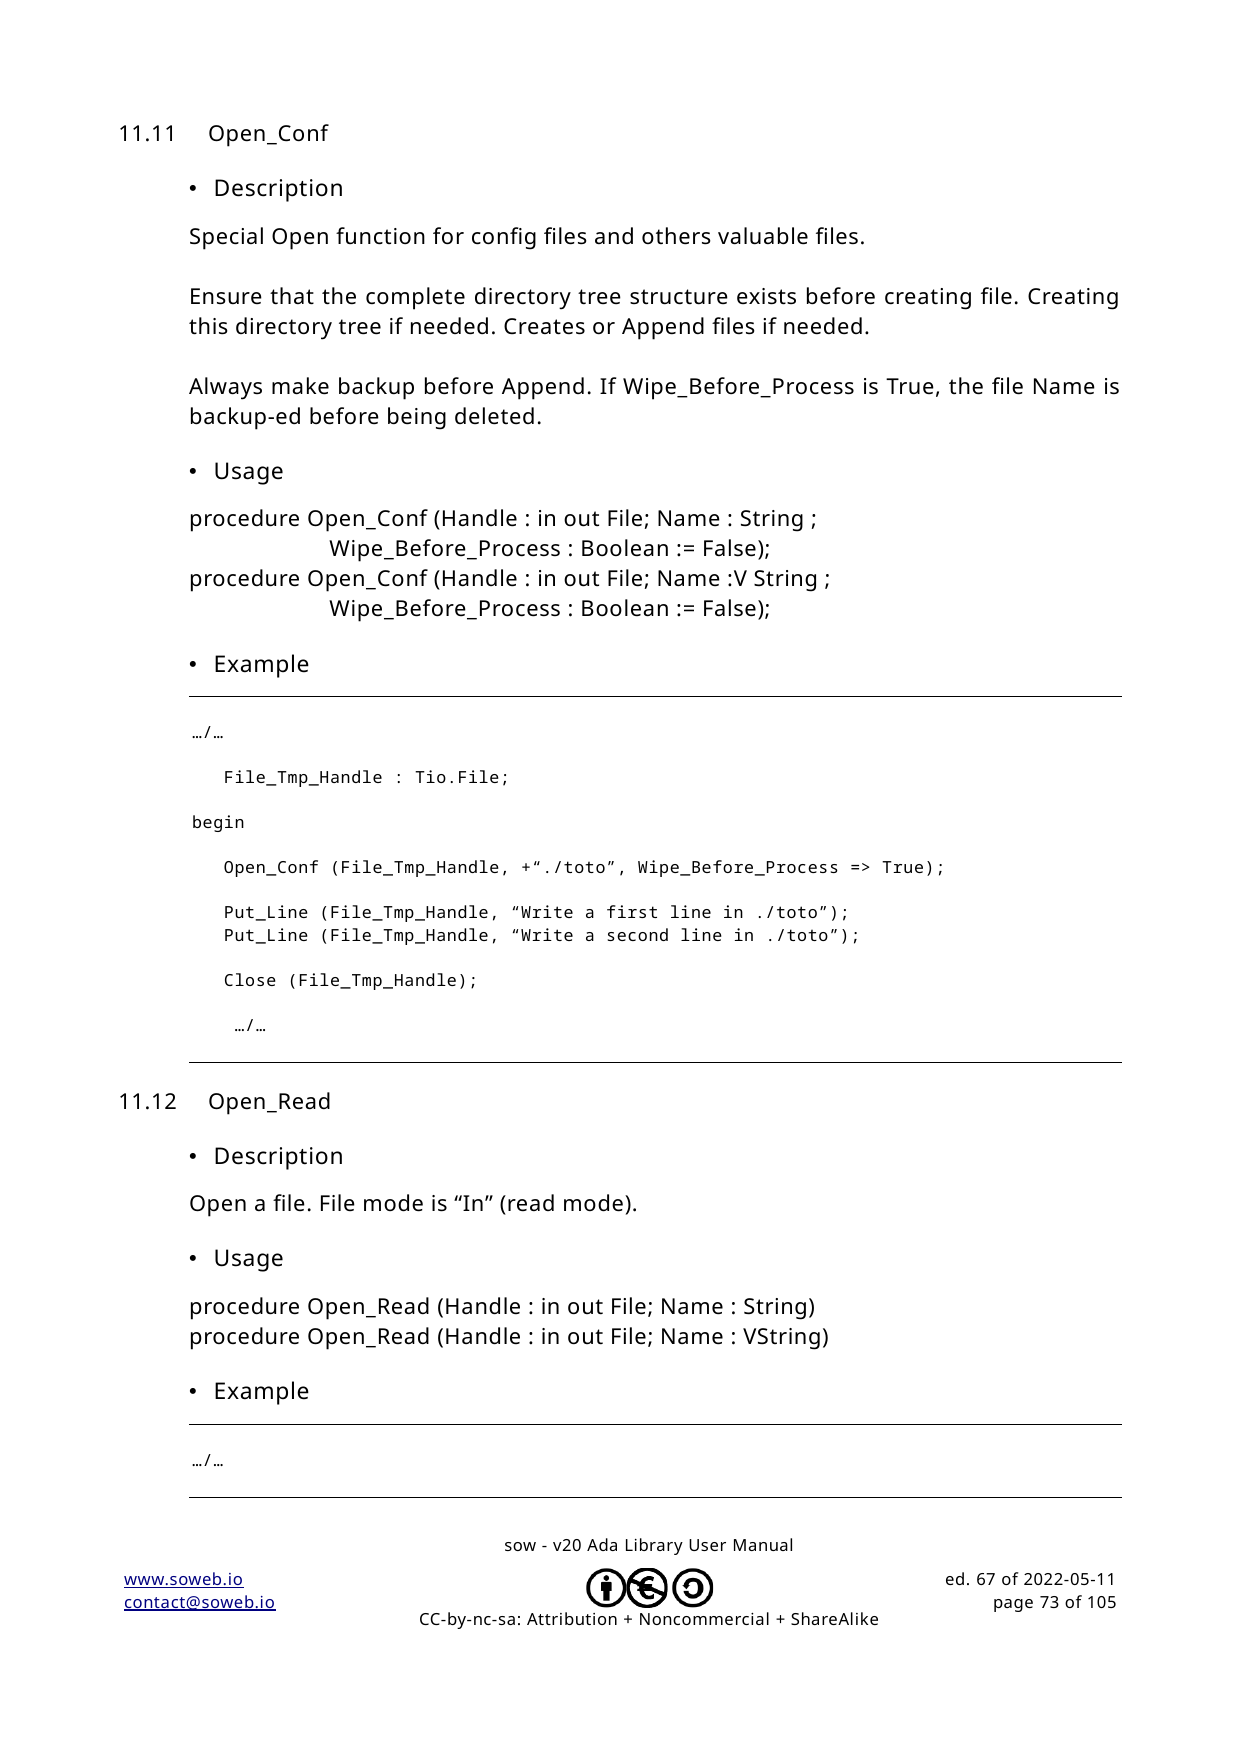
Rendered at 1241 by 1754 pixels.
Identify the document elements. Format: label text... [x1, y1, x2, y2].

list …/… [189, 1425, 1122, 1497]
list Close (File_Tmp_Handle); …/… [189, 966, 1122, 1062]
text Wipe_Before_Process : Boolean := False); [189, 533, 1122, 563]
subtitle Usage [189, 1242, 1122, 1273]
text procedure Open_Conf (Handle : in out File; Name :V String ; [189, 563, 1122, 593]
text procedure Open_Conf (Handle : in out File; Name : String ; [189, 503, 1122, 533]
subtitle Description [189, 172, 1122, 203]
text Wipe_Before_Process : Boolean := False); [189, 593, 1122, 623]
subtitle Open_Conf [118, 118, 1122, 148]
picture [672, 1568, 714, 1608]
subtitle Example [189, 647, 1122, 678]
text Ensure that the complete directory tree structure exists before creating file. Creating this directory tree if needed. Creates or Append files if needed. [189, 281, 1122, 341]
text procedure Open_Read (Handle : in out File; Name : VString) [189, 1321, 1122, 1351]
list …/… File_Tmp_Handle : Tio.File; begin Open_Conf (File_Tmp_Handle, +“./toto”, Wipe_Before_Process => True); [189, 697, 1122, 879]
text Open a file. File mode is “In” (read mode). [189, 1188, 1122, 1218]
list Put_Line (File_Tmp_Handle, “Write a first line in ./toto”); Put_Line (File_Tmp_Handle, “Write a second line in ./toto”); [189, 898, 1122, 946]
text Special Open function for config files and others valuable files. [189, 221, 1122, 251]
subtitle Description [189, 1139, 1122, 1171]
text Always make backup before Append. If Wipe_Before_Process is True, the file Name is backup-ed before being deleted. [189, 371, 1122, 431]
subtitle Open_Read [118, 1086, 1122, 1116]
subtitle Example [189, 1374, 1122, 1406]
text procedure Open_Read (Handle : in out File; Name : String) [189, 1291, 1122, 1321]
subtitle Usage [189, 454, 1122, 486]
picture [585, 1568, 668, 1608]
